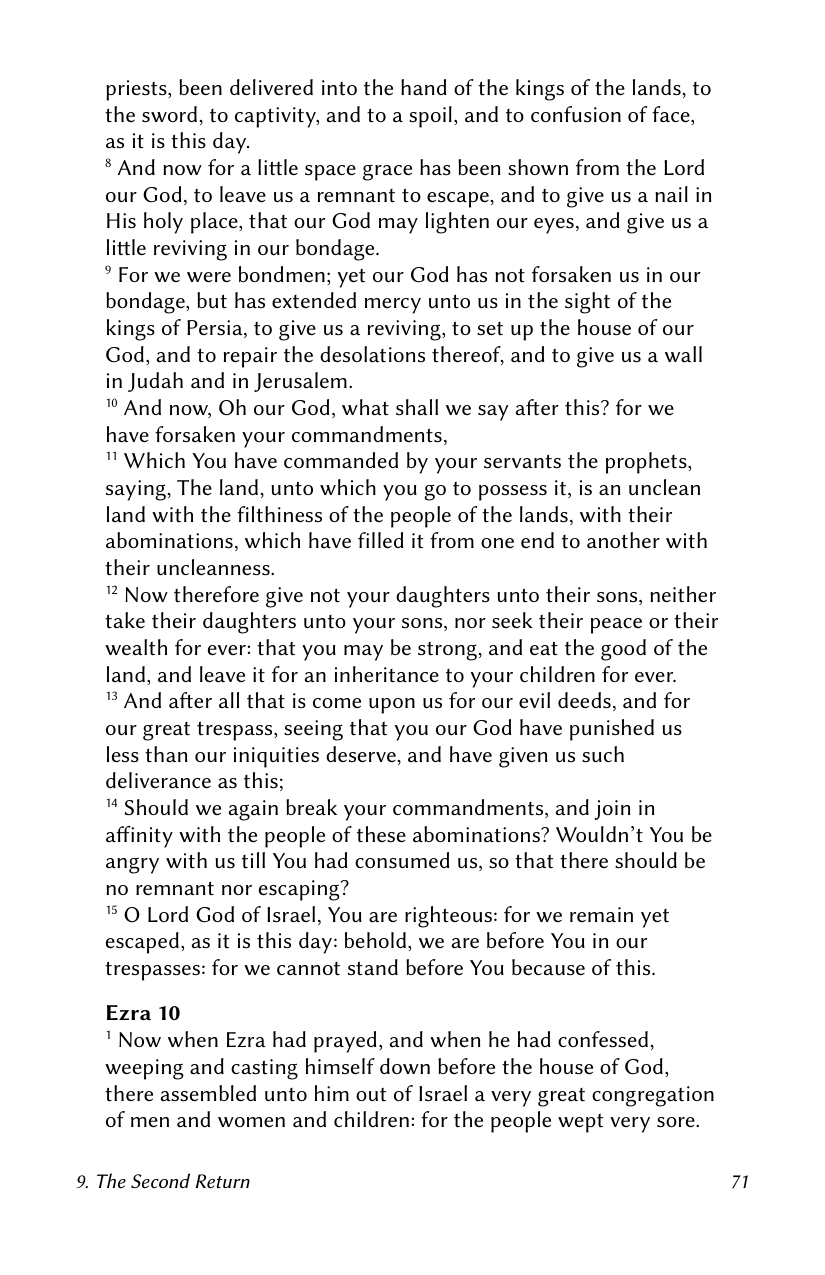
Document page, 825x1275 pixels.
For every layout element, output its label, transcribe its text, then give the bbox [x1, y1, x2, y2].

text 1 Now when Ezra had prayed, and when he had confessed, weeping and casting himself down before the house of God, there assembled unto him out of Israel a very great congregation of men and women and children: for the people wept very sore. [105, 1027, 720, 1133]
text 11 Which You have commanded by your servants the prophets, saying, The land, unto which you go to possess it, is an unclean land with the filthiness of the people of the lands, with their abominations, which have filled it from one end to another with their uncleanness. [105, 448, 720, 581]
text 12 Now therefore give not your daughters unto their sons, neither take their daughters unto your sons, nor seek their peace or their wealth for ever: that you may be strong, and eat the good of the land, and leave it for an inheritance to your children for ever. [105, 582, 720, 688]
text 9 For we were bondmen; yet our God has not forsaken us in our bondage, but has extended mercy unto us in the sight of the kings of Persia, to give us a reviving, to set up the house of our God, and to repair the desolations thereof, and to give us a wall in Judah and in Jerusalem. [105, 262, 720, 394]
text 8 And now for a little space grace has been shown from the Lord our God, to leave us a remnant to escape, and to give us a nail in His holy place, that our God may lighten our eyes, and give us a little reviving in our bondage. [105, 155, 720, 261]
text Ezra 10 [105, 999, 750, 1026]
text 14 Should we again break your commandments, and join in affinity with the people of these abominations? Wouldn’t You be angry with us till You had consumed us, so that there should be no remnant nor escaping? [105, 795, 720, 901]
text 15 O Lord God of Israel, You are righteous: for we remain yet escaped, as it is this day: behold, we are before You in our trespasses: for we cannot stand before You because of this. [105, 902, 720, 981]
text priests, been delivered into the hand of the kings of the lands, to the sword, to captivity, and to a spoil, and to confusion of face, as it is this day. [105, 75, 720, 154]
text 10 And now, Oh our God, what shall we say after this? for we have forsaken your commandments, [105, 395, 720, 448]
text 13 And after all that is come upon us for our evil deeds, and for our great trespass, seeing that you our God have punished us less than our iniquities deserve, and have given us such deliverance as this; [105, 688, 720, 794]
